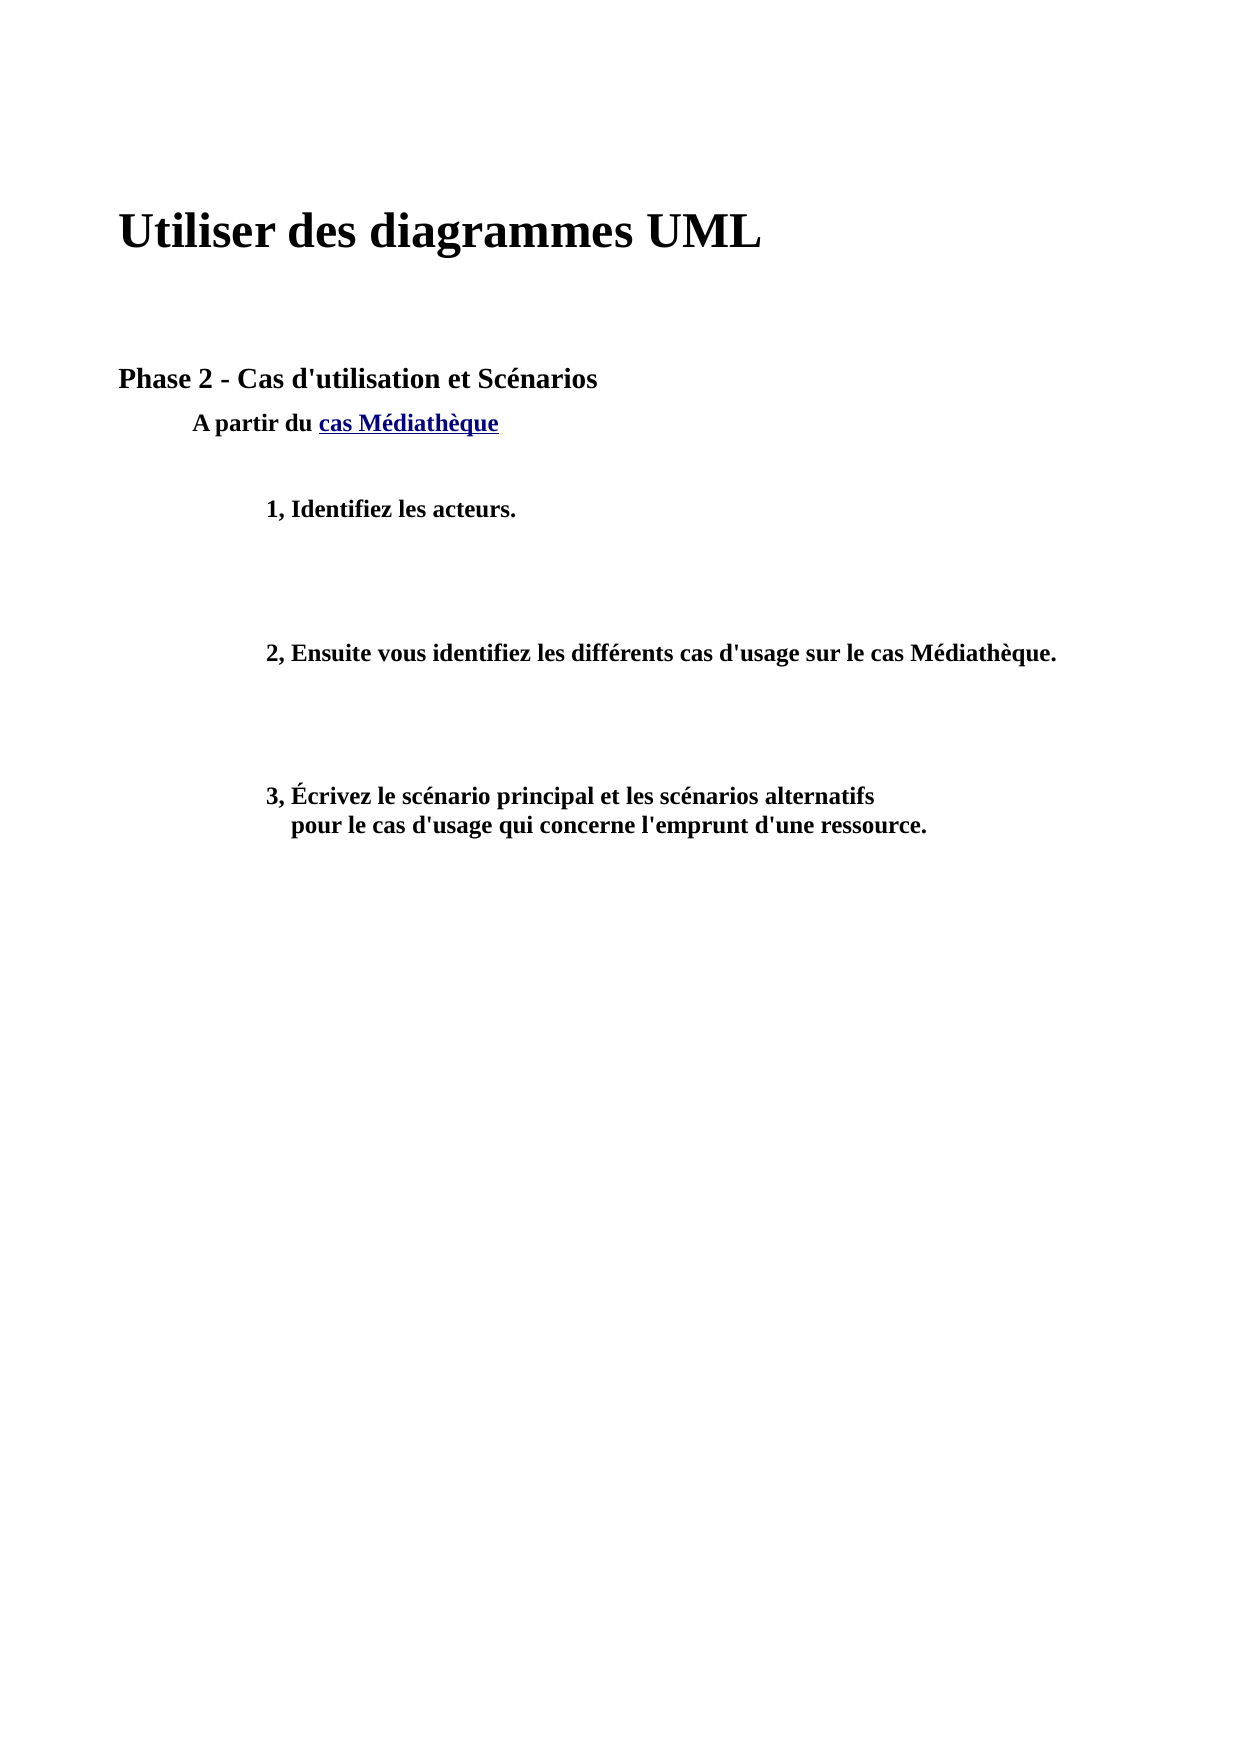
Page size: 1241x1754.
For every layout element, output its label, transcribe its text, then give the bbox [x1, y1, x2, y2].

text A partir du cas Médiathèque [118, 408, 1122, 436]
text 2, Ensuite vous identifiez les différents cas d'usage sur le cas Médiathèque. [118, 638, 1122, 666]
text 1, Identifiez les acteurs. [118, 494, 1122, 523]
subtitle Utiliser des diagrammes UML [118, 201, 1122, 258]
text 3, Écrivez le scénario principal et les scénarios alternatifs [118, 781, 1122, 810]
text pour le cas d'usage qui concerne l'emprunt d'une ressource. [118, 810, 1122, 839]
subtitle Phase 2 - Cas d'utilisation et Scénarios [118, 362, 1122, 395]
